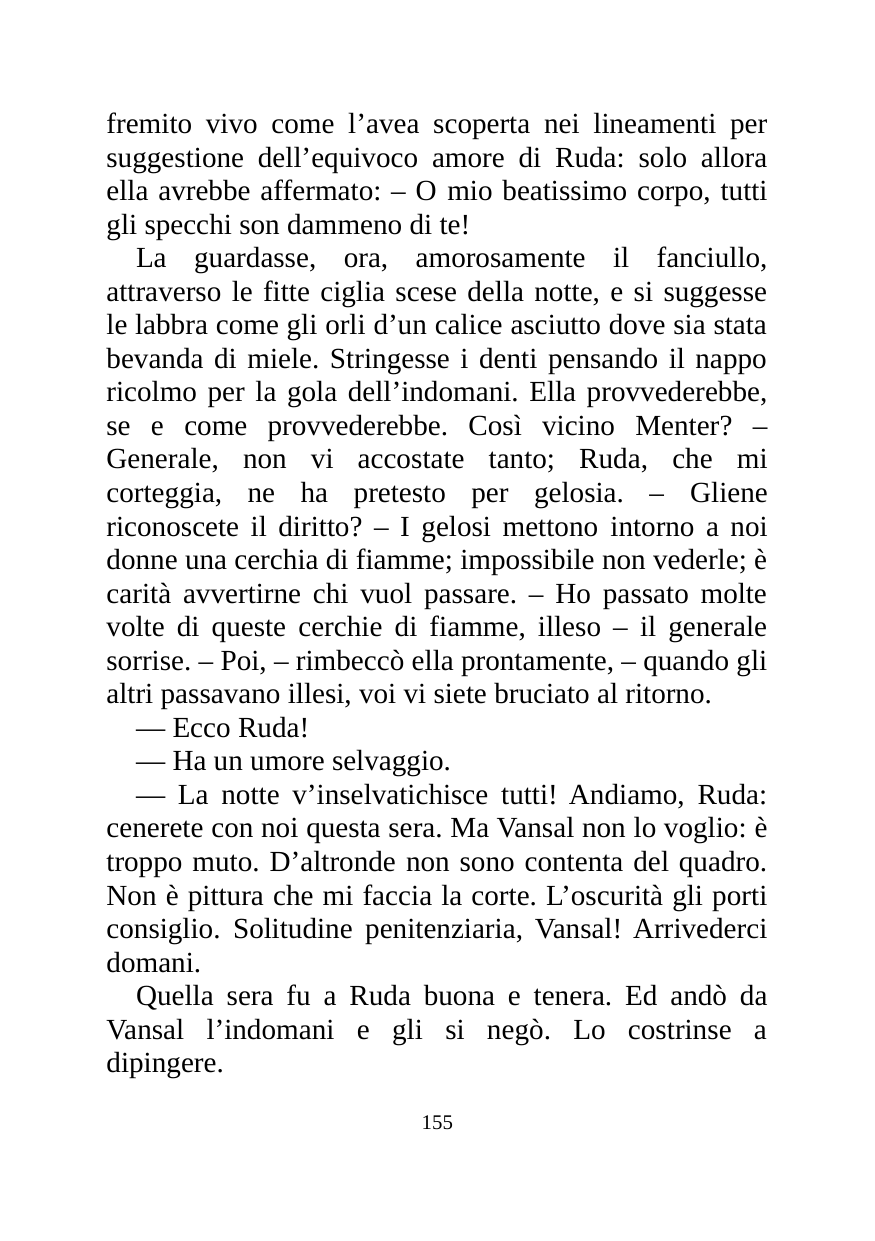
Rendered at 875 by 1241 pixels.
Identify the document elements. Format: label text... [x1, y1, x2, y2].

text — La notte v’inselvatichisce tutti! Andiamo, Ruda: cenerete con noi questa sera. Ma Vansal non lo voglio: è troppo muto. D’altronde non sono contenta del quadro. Non è pittura che mi faccia la corte. L’oscurità gli porti consiglio. Solitudine penitenziaria, Vansal! Arrivederci domani. [106, 777, 768, 978]
text fremito vivo come l’avea scoperta nei lineamenti per suggestione dell’equivoco amore di Ruda: solo allora ella avrebbe affermato: – O mio beatissimo corpo, tutti gli specchi son dammeno di te! [106, 106, 768, 240]
text Quella sera fu a Ruda buona e tenera. Ed andò da Vansal l’indomani e gli si negò. Lo costrinse a dipingere. [106, 978, 768, 1079]
text — Ecco Ruda! [106, 710, 768, 743]
text La guardasse, ora, amorosamente il fanciullo, attraverso le fitte ciglia scese della notte, e si suggesse le labbra come gli orli d’un calice asciutto dove sia stata bevanda di miele. Stringesse i denti pensando il nappo ricolmo per la gola dell’indomani. Ella provvederebbe, se e come provvederebbe. Così vicino Menter? – Generale, non vi accostate tanto; Ruda, che mi corteggia, ne ha pretesto per gelosia. – Gliene riconoscete il diritto? – I gelosi mettono intorno a noi donne una cerchia di fiamme; impossibile non vederle; è carità avvertirne chi vuol passare. – Ho passato molte volte di queste cerchie di fiamme, illeso – il generale sorrise. – Poi, – rimbeccò ella prontamente, – quando gli altri passavano illesi, voi vi siete bruciato al ritorno. [106, 240, 768, 710]
text — Ha un umore selvaggio. [106, 743, 768, 777]
